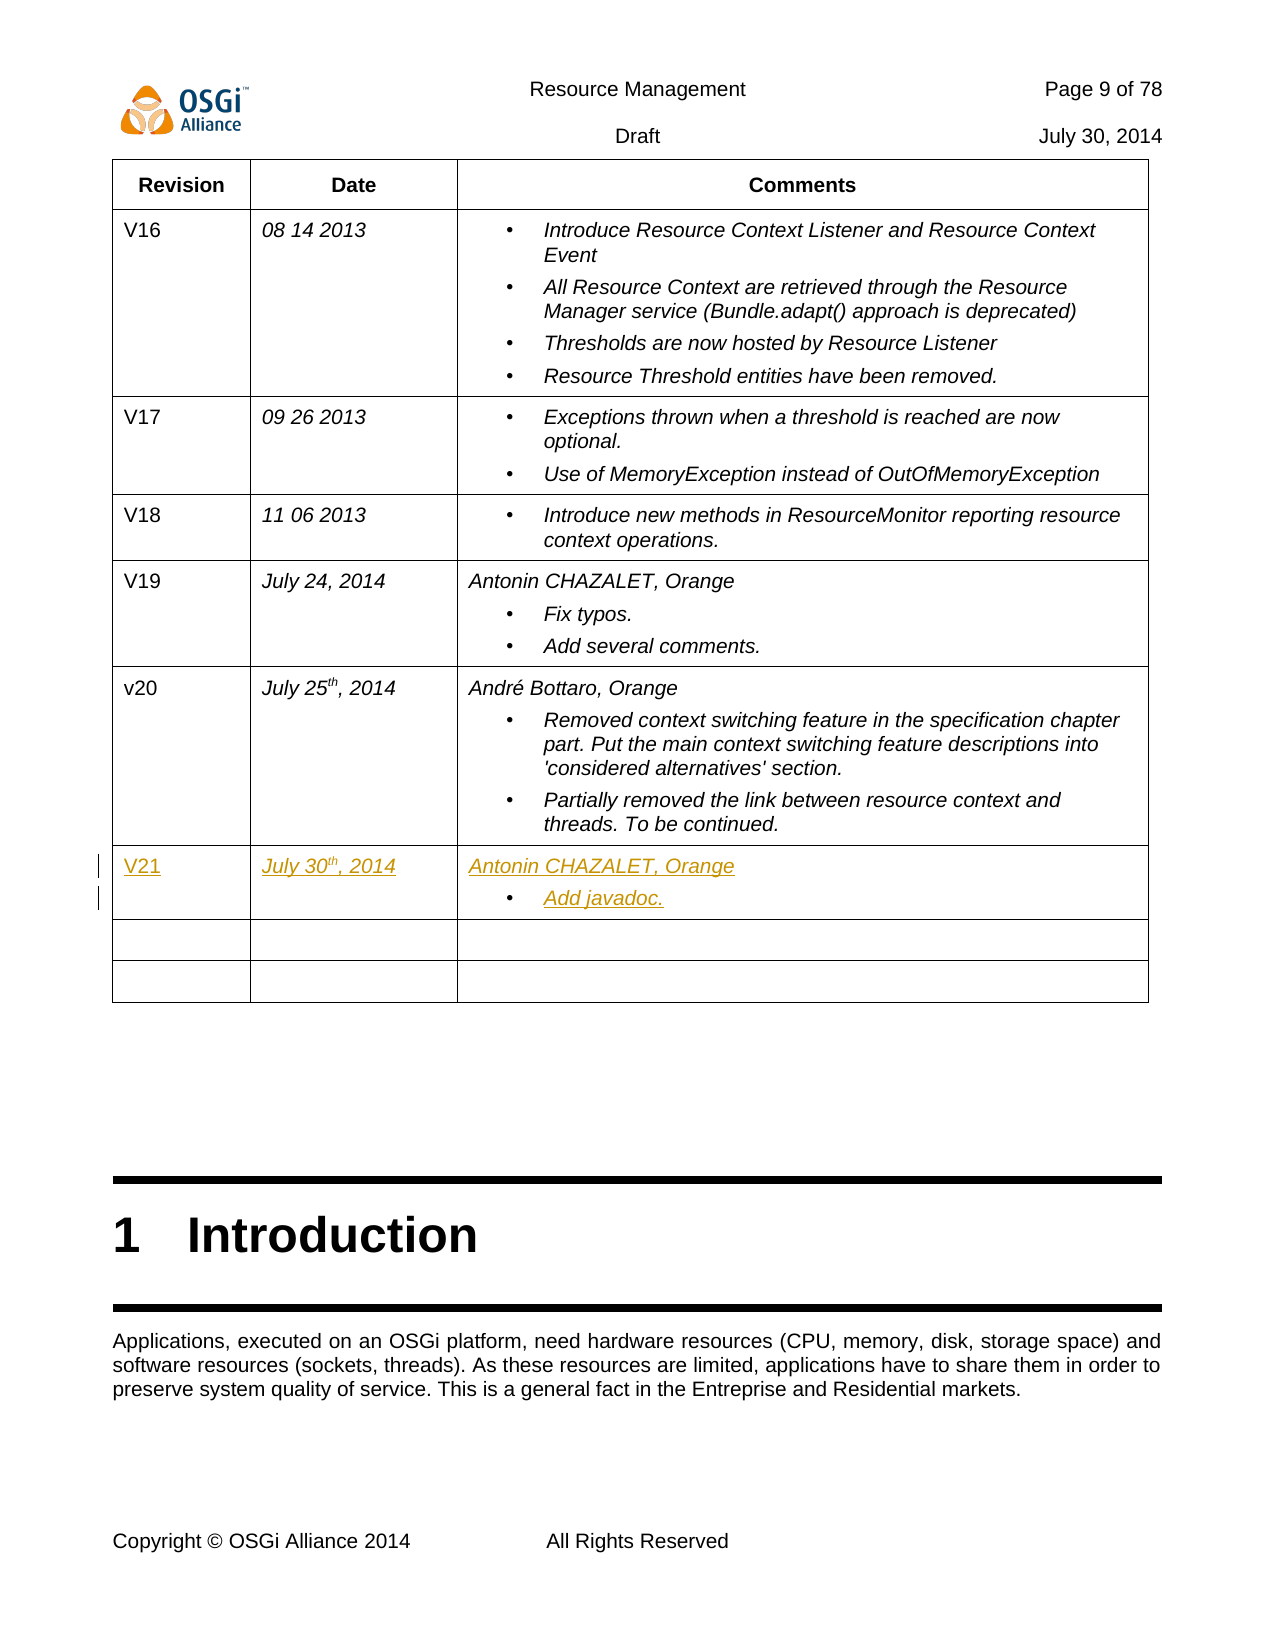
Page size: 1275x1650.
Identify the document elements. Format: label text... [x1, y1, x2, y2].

table_cell Introduce Resource Context Listener and Resource Context Event All Resource Context are retrieved through the Resource Manager service (Bundle.adapt() approach is deprecated) Thresholds are now hosted by Resource Listener Resource Threshold entities have been removed. [458, 210, 1148, 396]
table_header Date [251, 160, 457, 209]
table_cell Antonin CHAZALET, Orange Fix typos. Add several comments. [458, 561, 1148, 666]
table_cell Exceptions thrown when a threshold is reached are now optional. Use of MemoryException instead of OutOfMemoryException [458, 397, 1148, 494]
table_cell [251, 961, 457, 1002]
table_cell V19 [113, 561, 250, 666]
table_cell [113, 961, 250, 1002]
table_cell v20 [113, 667, 250, 844]
table_cell [458, 920, 1148, 960]
picture [113, 78, 257, 142]
table_cell V17 [113, 397, 250, 494]
table_cell 08 14 2013 [251, 210, 457, 396]
table_cell V18 [113, 495, 250, 560]
table_header Revision [113, 160, 250, 209]
table_cell [458, 961, 1148, 1002]
table_cell [113, 920, 250, 960]
table_cell V16 [113, 210, 250, 396]
table_cell 09 26 2013 [251, 397, 457, 494]
table_cell André Bottaro, Orange Removed context switching feature in the specification chapter part. Put the main context switching feature descriptions into 'considered alternatives' section. Partially removed the link between resource context and threads. To be continued. [458, 667, 1148, 844]
table_cell July 30th, 2014 [251, 846, 457, 918]
table_cell July 25th, 2014 [251, 667, 457, 844]
table_cell V21 [113, 846, 250, 918]
table_cell Antonin CHAZALET, Orange Add javadoc. [458, 846, 1148, 918]
table_cell July 24, 2014 [251, 561, 457, 666]
table_header Comments [458, 160, 1148, 209]
table_cell 11 06 2013 [251, 495, 457, 560]
subtitle Introduction [112, 1177, 1162, 1312]
text Applications, executed on an OSGi platform, need hardware resources (CPU, memory, disk, storage space) and software resources (sockets, threads). As these resources are limited, applications have to share them in order to preserve system quality of service. This is a general fact in the Entreprise and Residential markets. [112, 1329, 1162, 1401]
table_cell [251, 920, 457, 960]
table_cell Introduce new methods in ResourceMonitor reporting resource context operations. [458, 495, 1148, 560]
